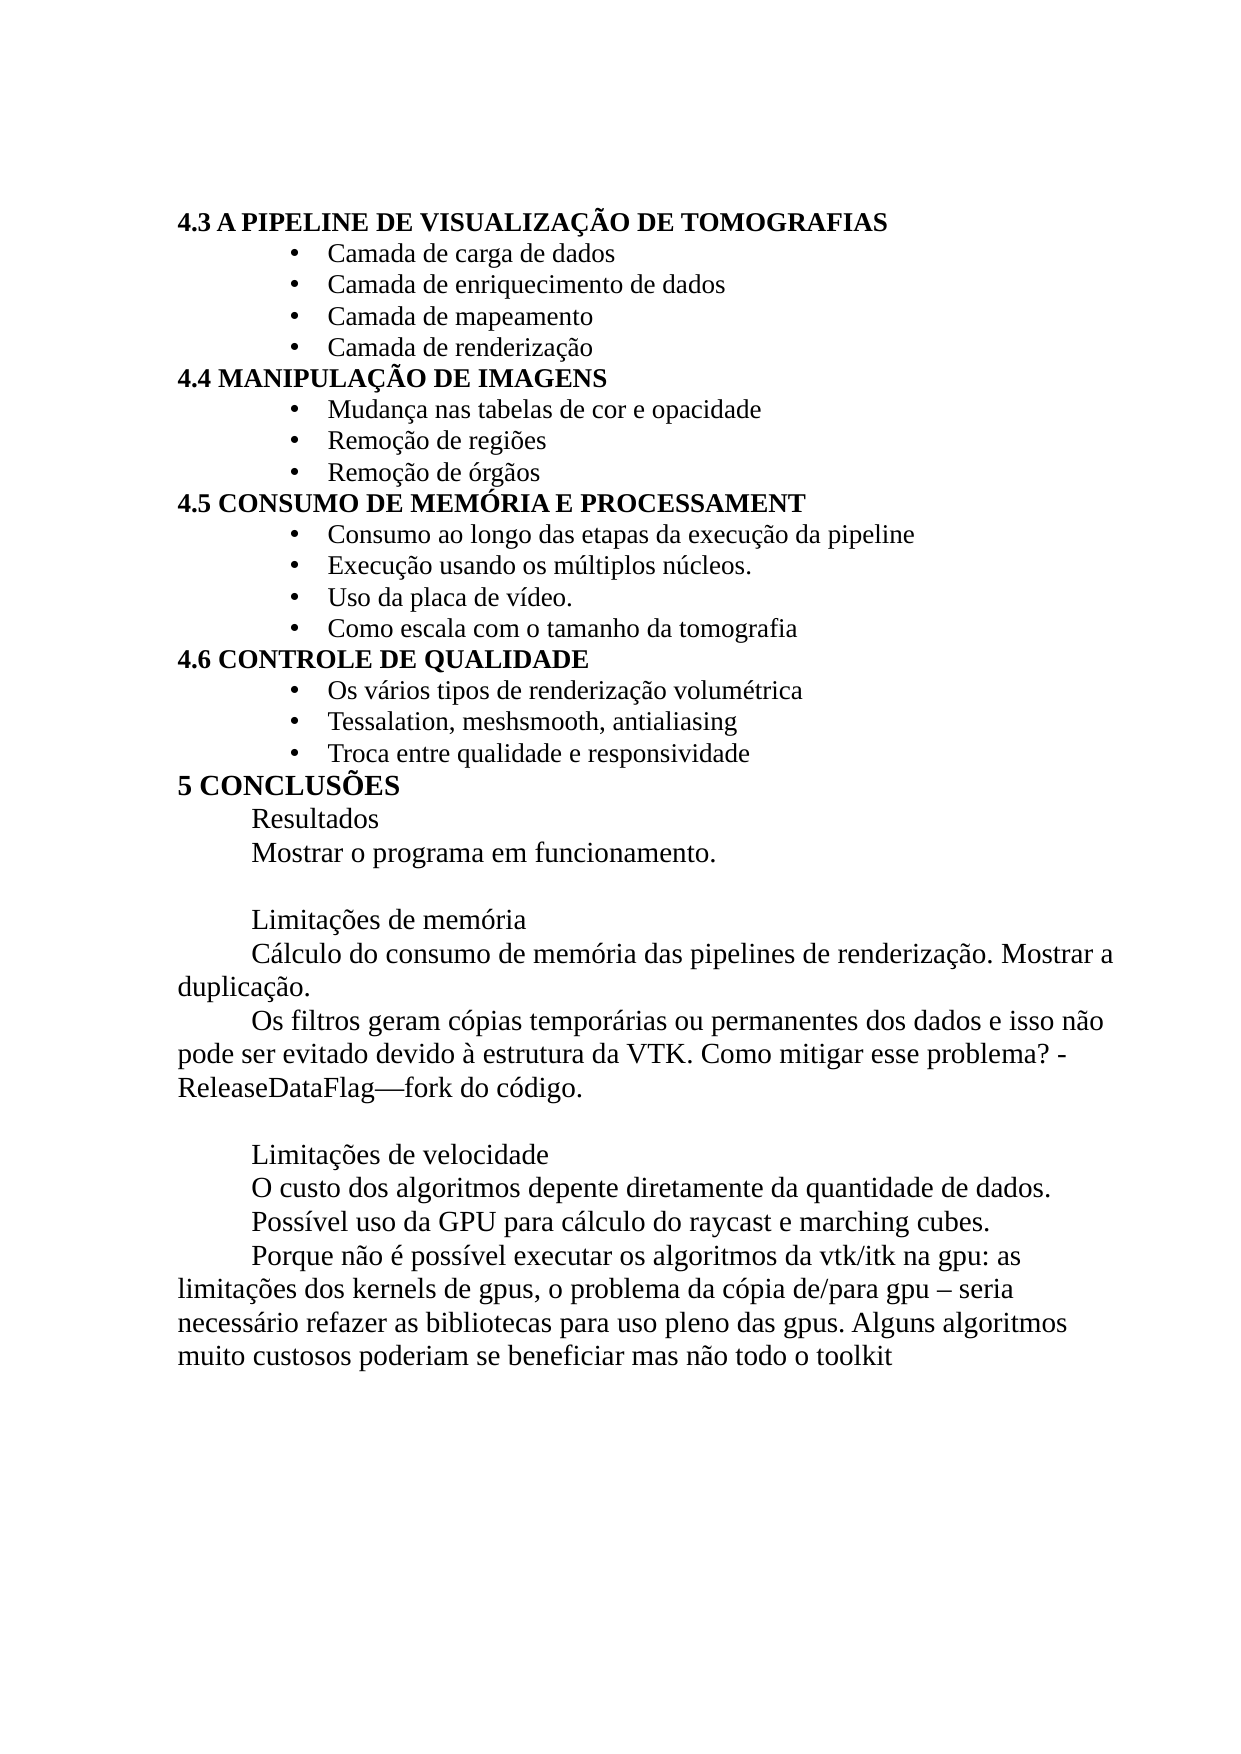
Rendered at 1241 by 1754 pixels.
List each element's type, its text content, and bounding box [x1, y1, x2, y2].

subtitle 4.6 CONTROLE DE QUALIDADE [177, 643, 1122, 674]
text Cálculo do consumo de memória das pipelines de renderização. Mostrar a duplicação. [177, 936, 1122, 1003]
text Os filtros geram cópias temporárias ou permanentes dos dados e isso não pode ser evitado devido à estrutura da VTK. Como mitigar esse problema? -ReleaseDataFlag—fork do código. [177, 1003, 1122, 1103]
text Possível uso da GPU para cálculo do raycast e marching cubes. [177, 1204, 1122, 1238]
list Camada de carga de dados [290, 237, 1122, 268]
list Consumo ao longo das etapas da execução da pipeline [290, 518, 1122, 549]
list Tessalation, meshsmooth, antialiasing [290, 706, 1122, 737]
subtitle 5 CONclusões [177, 768, 1122, 802]
text Mostrar o programa em funcionamento. [177, 835, 1122, 869]
text Limitações de velocidade [177, 1137, 1122, 1171]
list Troca entre qualidade e responsividade [290, 737, 1122, 768]
list Remoção de regiões [290, 424, 1122, 456]
text Resultados [177, 802, 1122, 835]
list Uso da placa de vídeo. [290, 581, 1122, 612]
subtitle 4.4 MANIPULAÇÃO DE IMAGENS [177, 362, 1122, 393]
list Execução usando os múltiplos núcleos. [290, 549, 1122, 581]
text Porque não é possível executar os algoritmos da vtk/itk na gpu: as limitações dos kernels de gpus, o problema da cópia de/para gpu – seria necessário refazer as bibliotecas para uso pleno das gpus. Alguns algoritmos muito custosos poderiam se beneficiar mas não todo o toolkit [177, 1238, 1122, 1372]
subtitle 4.5 CONSUMO DE MEMÓRIA E PROCESSAMENT [177, 487, 1122, 518]
list Camada de enriquecimento de dados [290, 268, 1122, 299]
list Remoção de órgãos [290, 456, 1122, 487]
subtitle 4.3 A PIPELINE DE VISUALIZAÇÃO DE TOMOGRAFIAS [177, 206, 1122, 237]
text Limitações de memória [177, 902, 1122, 936]
list Camada de mapeamento [290, 299, 1122, 331]
list Como escala com o tamanho da tomografia [290, 612, 1122, 643]
list Os vários tipos de renderização volumétrica [290, 674, 1122, 706]
text O custo dos algoritmos depente diretamente da quantidade de dados. [177, 1171, 1122, 1204]
list Camada de renderização [290, 331, 1122, 362]
list Mudança nas tabelas de cor e opacidade [290, 393, 1122, 424]
